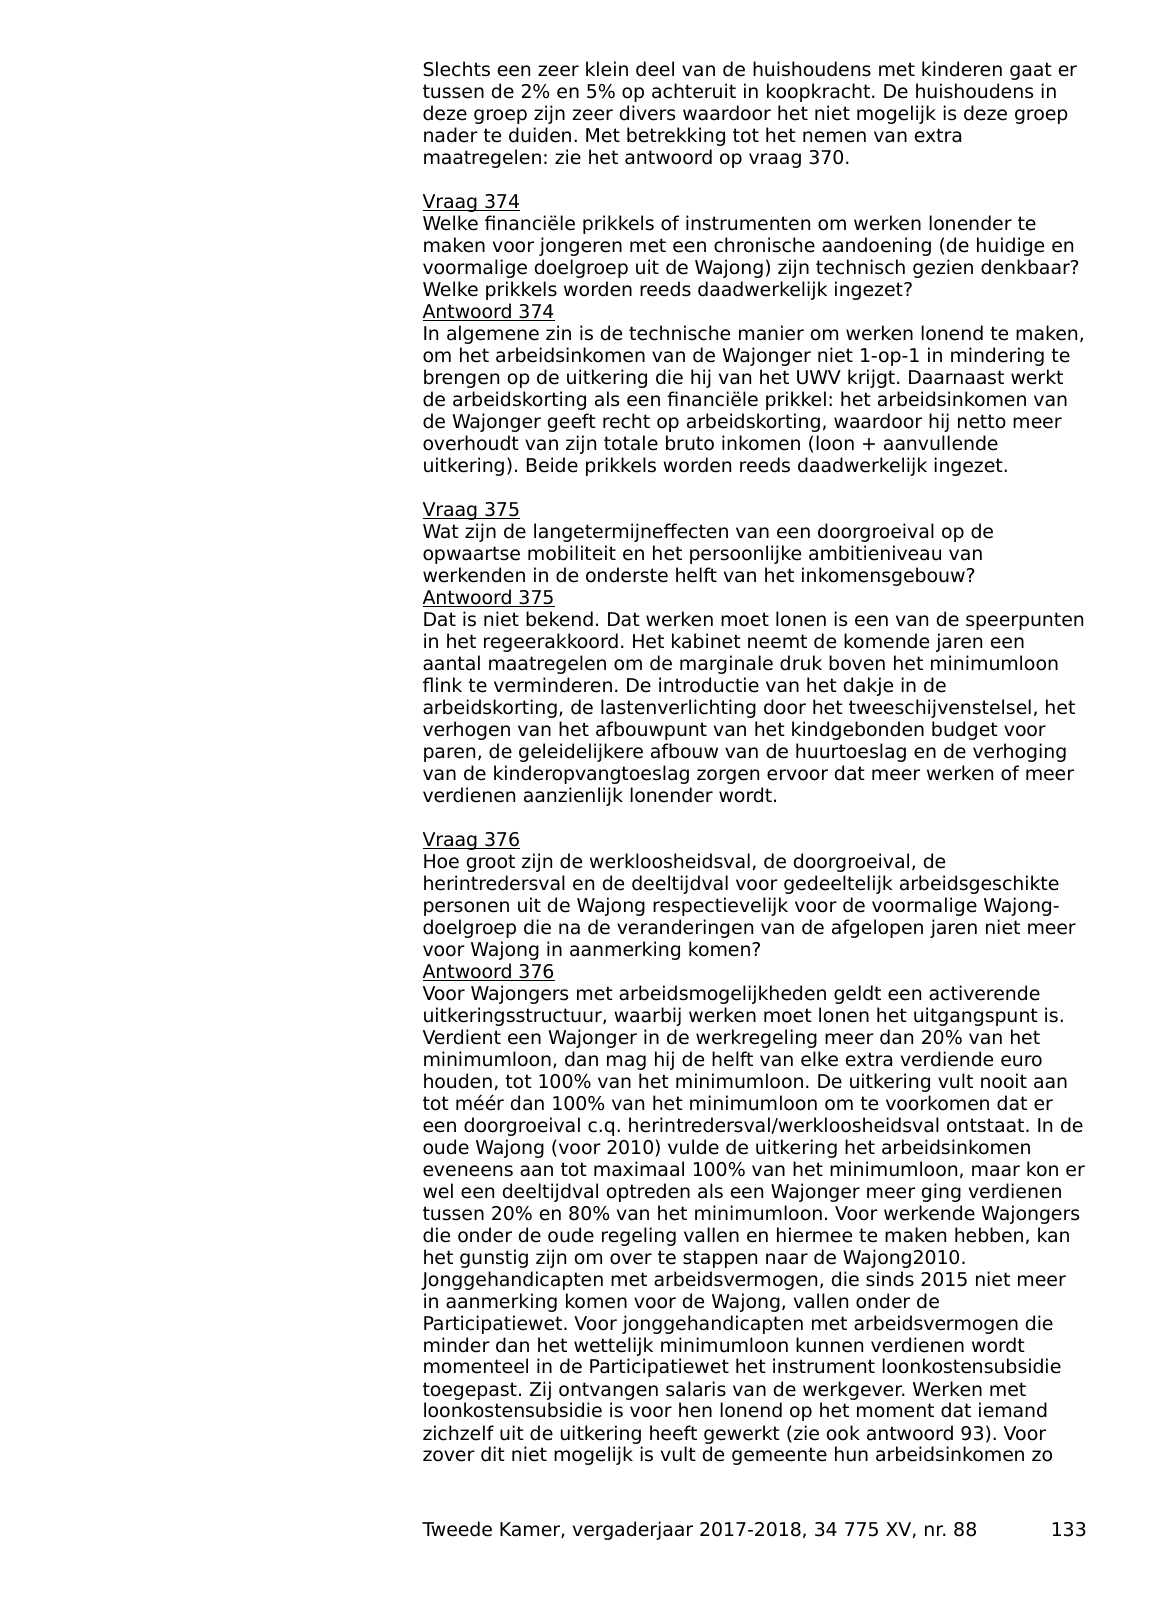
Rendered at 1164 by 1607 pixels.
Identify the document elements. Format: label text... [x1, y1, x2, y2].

text Vraag 374 [422, 191, 1087, 213]
text Antwoord 376 [422, 961, 1087, 983]
text Jonggehandicapten met arbeidsvermogen, die sinds 2015 niet meer in aanmerking komen voor de Wajong, vallen onder de Participatiewet. Voor jonggehandicapten met arbeidsvermogen die minder dan het wettelijk minimumloon kunnen verdienen wordt momenteel in de Participatiewet het instrument loonkostensubsidie toegepast. Zij ontvangen salaris van de werkgever. Werken met loonkostensubsidie is voor hen lonend op het moment dat iemand zichzelf uit de uitkering heeft gewerkt (zie ook antwoord 93). Voor zover dit niet mogelijk is vult de gemeente hun arbeidsinkomen zo [422, 1268, 1087, 1466]
text Hoe groot zijn de werkloosheidsval, de doorgroeival, de herintredersval en de deeltijdval voor gedeeltelijk arbeidsgeschikte personen uit de Wajong respectievelijk voor de voormalige Wajong-doelgroep die na de veranderingen van de afgelopen jaren niet meer voor Wajong in aanmerking komen? [422, 851, 1087, 961]
text Vraag 376 [422, 829, 1087, 851]
text Welke financiële prikkels of instrumenten om werken lonender te maken voor jongeren met een chronische aandoening (de huidige en voormalige doelgroep uit de Wajong) zijn technisch gezien denkbaar? Welke prikkels worden reeds daadwerkelijk ingezet? [422, 213, 1087, 301]
text Voor Wajongers met arbeidsmogelijkheden geldt een activerende uitkeringsstructuur, waarbij werken moet lonen het uitgangspunt is. Verdient een Wajonger in de werkregeling meer dan 20% van het minimumloon, dan mag hij de helft van elke extra verdiende euro houden, tot 100% van het minimumloon. De uitkering vult nooit aan tot méér dan 100% van het minimumloon om te voorkomen dat er een doorgroeival c.q. herintredersval/werkloosheidsval ontstaat. In de oude Wajong (voor 2010) vulde de uitkering het arbeidsinkomen eveneens aan tot maximaal 100% van het minimumloon, maar kon er wel een deeltijdval optreden als een Wajonger meer ging verdienen tussen 20% en 80% van het minimumloon. Voor werkende Wajongers die onder de oude regeling vallen en hiermee te maken hebben, kan het gunstig zijn om over te stappen naar de Wajong2010. [422, 983, 1087, 1268]
text Antwoord 374 [422, 301, 1087, 323]
text Dat is niet bekend. Dat werken moet lonen is een van de speerpunten in het regeerakkoord. Het kabinet neemt de komende jaren een aantal maatregelen om de marginale druk boven het minimumloon flink te verminderen. De introductie van het dakje in de arbeidskorting, de lastenverlichting door het tweeschijvenstelsel, het verhogen van het afbouwpunt van het kindgebonden budget voor paren, de geleidelijkere afbouw van de huurtoeslag en de verhoging van de kinderopvangtoeslag zorgen ervoor dat meer werken of meer verdienen aanzienlijk lonender wordt. [422, 609, 1087, 807]
text Wat zijn de langetermijneffecten van een doorgroeival op de opwaartse mobiliteit en het persoonlijke ambitieniveau van werkenden in de onderste helft van het inkomensgebouw? [422, 521, 1087, 587]
text In algemene zin is de technische manier om werken lonend te maken, om het arbeidsinkomen van de Wajonger niet 1-op-1 in mindering te brengen op de uitkering die hij van het UWV krijgt. Daarnaast werkt de arbeidskorting als een financiële prikkel: het arbeidsinkomen van de Wajonger geeft recht op arbeidskorting, waardoor hij netto meer overhoudt van zijn totale bruto inkomen (loon + aanvullende uitkering). Beide prikkels worden reeds daadwerkelijk ingezet. [422, 323, 1087, 477]
text Antwoord 375 [422, 587, 1087, 609]
text Slechts een zeer klein deel van de huishoudens met kinderen gaat er tussen de 2% en 5% op achteruit in koopkracht. De huishoudens in deze groep zijn zeer divers waardoor het niet mogelijk is deze groep nader te duiden. Met betrekking tot het nemen van extra maatregelen: zie het antwoord op vraag 370. [422, 59, 1087, 169]
text Vraag 375 [422, 499, 1087, 521]
